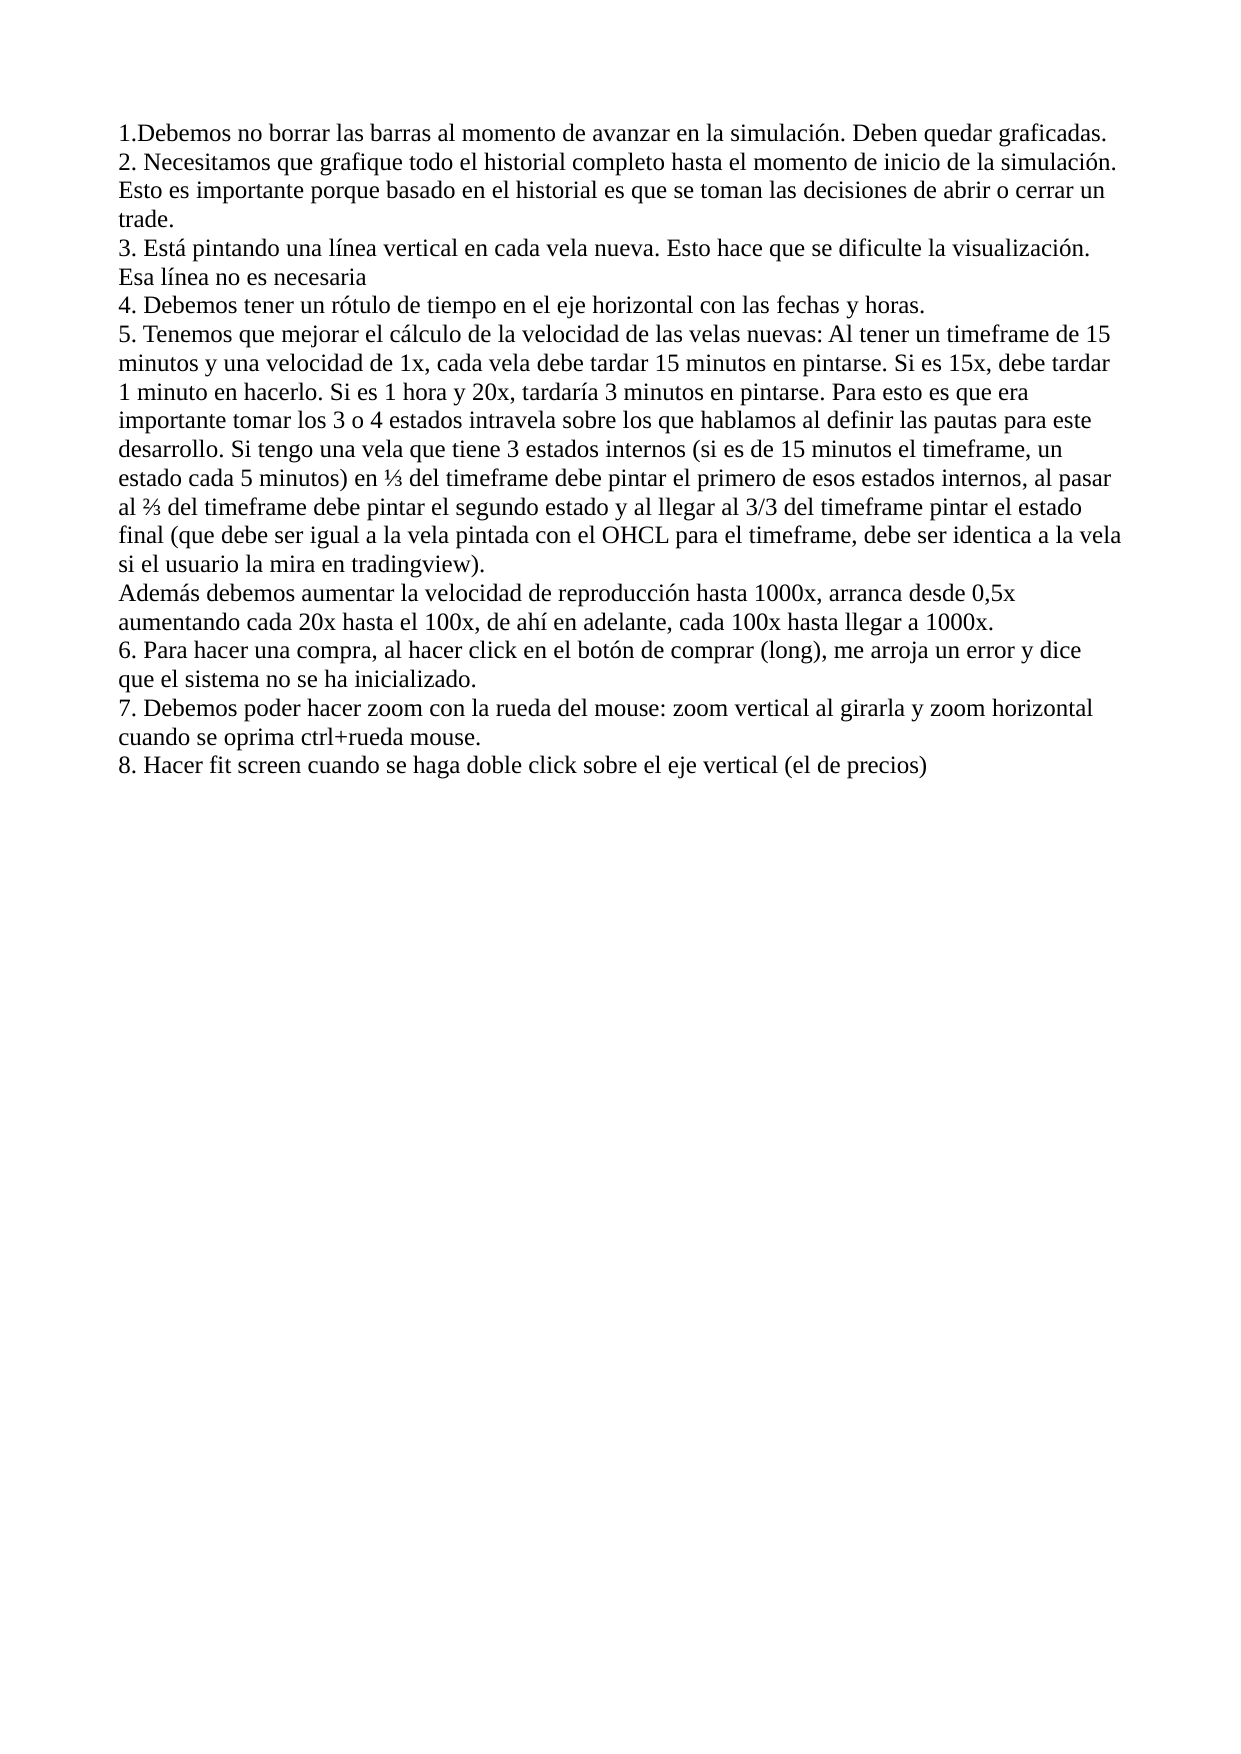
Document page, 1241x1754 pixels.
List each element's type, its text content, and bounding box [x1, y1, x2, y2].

text 3. Está pintando una línea vertical en cada vela nueva. Esto hace que se dificulte la visualización. Esa línea no es necesaria [118, 233, 1122, 291]
text 7. Debemos poder hacer zoom con la rueda del mouse: zoom vertical al girarla y zoom horizontal cuando se oprima ctrl+rueda mouse. [118, 693, 1122, 751]
text 4. Debemos tener un rótulo de tiempo en el eje horizontal con las fechas y horas. [118, 291, 1122, 319]
text 8. Hacer fit screen cuando se haga doble click sobre el eje vertical (el de precios) [118, 751, 1122, 779]
text 5. Tenemos que mejorar el cálculo de la velocidad de las velas nuevas: Al tener un timeframe de 15 minutos y una velocidad de 1x, cada vela debe tardar 15 minutos en pintarse. Si es 15x, debe tardar 1 minuto en hacerlo. Si es 1 hora y 20x, tardaría 3 minutos en pintarse. Para esto es que era importante tomar los 3 o 4 estados intravela sobre los que hablamos al definir las pautas para este desarrollo. Si tengo una vela que tiene 3 estados internos (si es de 15 minutos el timeframe, un estado cada 5 minutos) en ⅓ del timeframe debe pintar el primero de esos estados internos, al pasar al ⅔ del timeframe debe pintar el segundo estado y al llegar al 3/3 del timeframe pintar el estado final (que debe ser igual a la vela pintada con el OHCL para el timeframe, debe ser identica a la vela si el usuario la mira en tradingview). [118, 319, 1122, 578]
text 6. Para hacer una compra, al hacer click en el botón de comprar (long), me arroja un error y dice que el sistema no se ha inicializado. [118, 636, 1122, 693]
text 1.Debemos no borrar las barras al momento de avanzar en la simulación. Deben quedar graficadas. [118, 118, 1122, 147]
text 2. Necesitamos que grafique todo el historial completo hasta el momento de inicio de la simulación. Esto es importante porque basado en el historial es que se toman las decisiones de abrir o cerrar un trade. [118, 147, 1122, 233]
text Además debemos aumentar la velocidad de reproducción hasta 1000x, arranca desde 0,5x aumentando cada 20x hasta el 100x, de ahí en adelante, cada 100x hasta llegar a 1000x. [118, 578, 1122, 636]
